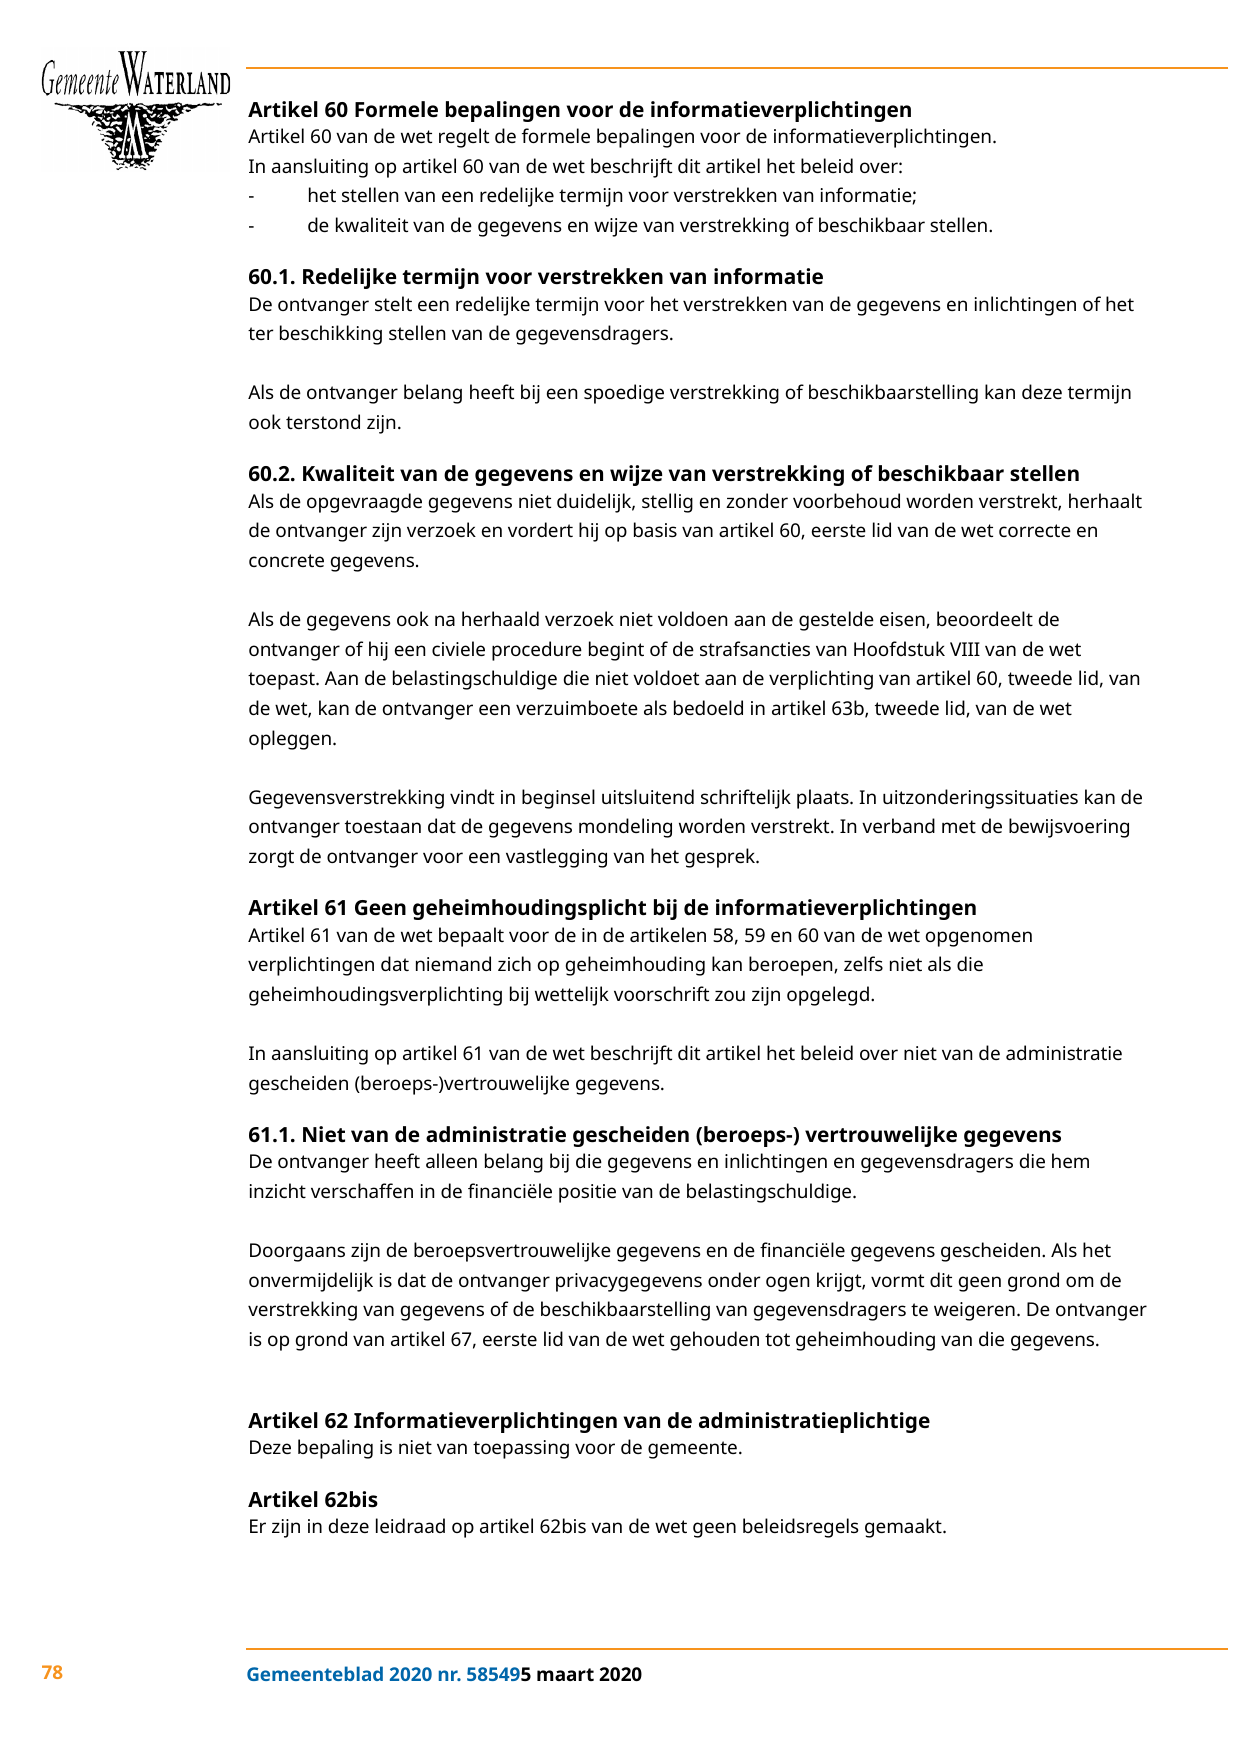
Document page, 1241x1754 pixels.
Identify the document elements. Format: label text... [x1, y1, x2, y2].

picture [41, 47, 231, 172]
text Als de ontvanger belang heeft bij een spoedige verstrekking of beschikbaarstelling kan deze termijn ook terstond zijn. [248, 379, 1152, 435]
text Deze bepaling is niet van toepassing voor de gemeente. [248, 1434, 1152, 1460]
text Artikel 61 van de wet bepaalt voor de in de artikelen 58, 59 en 60 van de wet opgenomen verplichtingen dat niemand zich op geheimhouding kan beroepen, zelfs niet als die geheimhoudingsverplichting bij wettelijk voorschrift zou zijn opgelegd. [248, 922, 1152, 1007]
text 61.1. Niet van de administratie gescheiden (beroeps-) vertrouwelijke gegevens [248, 1120, 1152, 1149]
text 60.2. Kwaliteit van de gegevens en wijze van verstrekking of beschikbaar stellen [248, 459, 1152, 488]
text 60.1. Redelijke termijn voor verstrekken van informatie [248, 262, 1152, 291]
text In aansluiting op artikel 61 van de wet beschrijft dit artikel het beleid over niet van de administratie gescheiden (beroeps-)vertrouwelijke gegevens. [248, 1040, 1152, 1096]
list de kwaliteit van de gegevens en wijze van verstrekking of beschikbaar stellen. [248, 212, 1152, 238]
text In aansluiting op artikel 60 van de wet beschrijft dit artikel het beleid over: [248, 153, 1152, 178]
text Artikel 60 van de wet regelt de formele bepalingen voor de informatieverplichtingen. [248, 123, 1152, 149]
text Gegevensverstrekking vindt in beginsel uitsluitend schriftelijk plaats. In uitzonderingssituaties kan de ontvanger toestaan dat de gegevens mondeling worden verstrekt. In verband met de bewijsvoering zorgt de ontvanger voor een vastlegging van het gesprek. [248, 784, 1152, 869]
text De ontvanger heeft alleen belang bij die gegevens en inlichtingen en gegevensdragers die hem inzicht verschaffen in de financiële positie van de belastingschuldige. [248, 1149, 1152, 1204]
text Als de opgevraagde gegevens niet duidelijk, stellig en zonder voorbehoud worden verstrekt, herhaalt de ontvanger zijn verzoek en vordert hij op basis van artikel 60, eerste lid van de wet correcte en concrete gegevens. [248, 488, 1152, 573]
text Als de gegevens ook na herhaald verzoek niet voldoen aan de gestelde eisen, beoordeelt de ontvanger of hij een civiele procedure begint of de strafsancties van Hoofdstuk VIII van de wet toepast. Aan de belastingschuldige die niet voldoet aan de verplichting van artikel 60, tweede lid, van de wet, kan de ontvanger een verzuimboete als bedoeld in artikel 63b, tweede lid, van de wet opleggen. [248, 606, 1152, 750]
text Doorgaans zijn de beroepsvertrouwelijke gegevens en de financiële gegevens gescheiden. Als het onvermijdelijk is dat de ontvanger privacygegevens onder ogen krijgt, vormt dit geen grond om de verstrekking van gegevens of de beschikbaarstelling van gegevensdragers te weigeren. De ontvanger is op grond van artikel 67, eerste lid van de wet gehouden tot geheimhouding van die gegevens. [248, 1237, 1152, 1352]
text Artikel 61 Geen geheimhoudingsplicht bij de informatieverplichtingen [248, 893, 1152, 922]
list het stellen van een redelijke termijn voor verstrekken van informatie; [248, 182, 1152, 208]
text Er zijn in deze leidraad op artikel 62bis van de wet geen beleidsregels gemaakt. [248, 1513, 1152, 1539]
text Artikel 62 Informatieverplichtingen van de administratieplichtige [248, 1406, 1152, 1434]
text Artikel 62bis [248, 1485, 1152, 1513]
text Artikel 60 Formele bepalingen voor de informatieverplichtingen [248, 95, 1152, 123]
text De ontvanger stelt een redelijke termijn voor het verstrekken van de gegevens en inlichtingen of het ter beschikking stellen van de gegevensdragers. [248, 291, 1152, 346]
